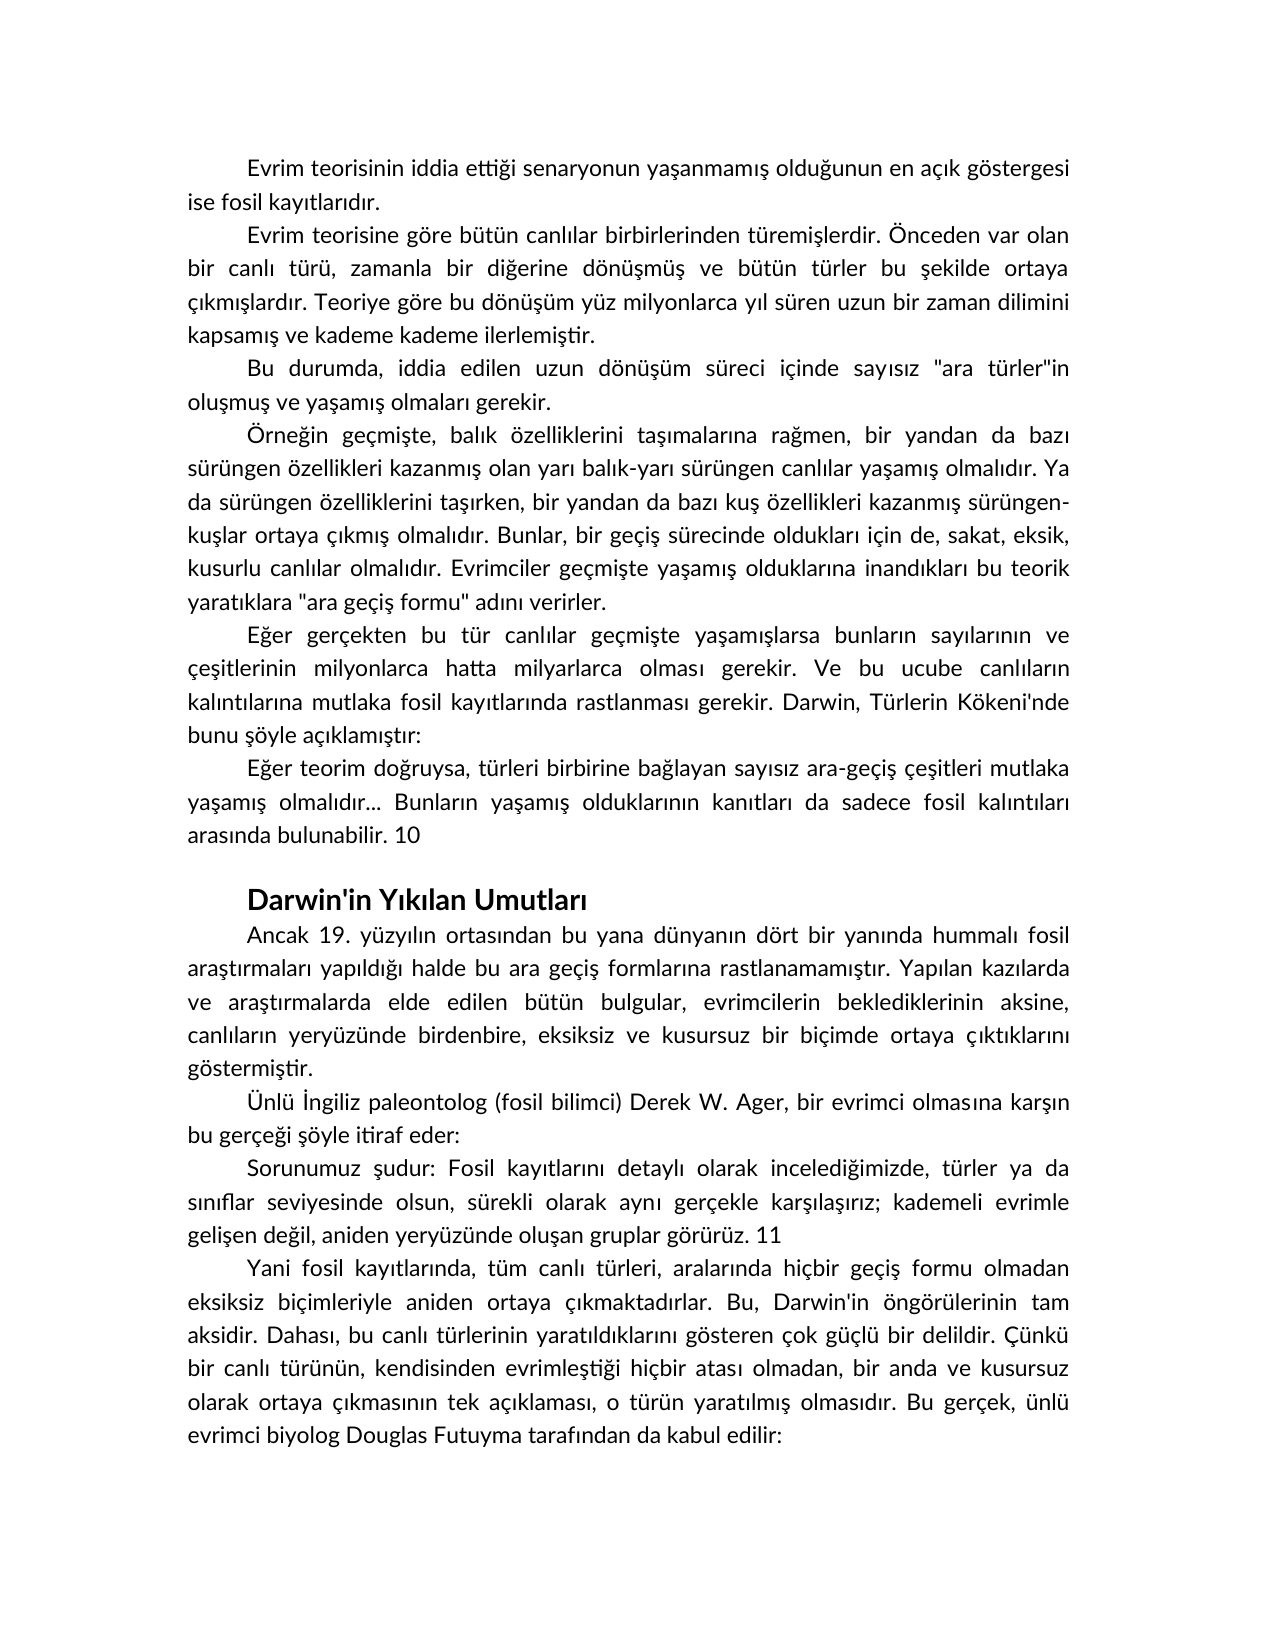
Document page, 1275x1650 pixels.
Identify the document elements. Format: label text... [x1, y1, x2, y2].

text Ünlü İngiliz paleontolog (fosil bilimci) Derek W. Ager, bir evrimci olmasına karşın bu gerçeği şöyle itiraf eder: [187, 1083, 1070, 1150]
text Bu durumda, iddia edilen uzun dönüşüm süreci içinde sayısız "ara türler"in oluşmuş ve yaşamış olmaları gerekir. [187, 350, 1070, 417]
text Eğer gerçekten bu tür canlılar geçmişte yaşamışlarsa bunların sayılarının ve çeşitlerinin milyonlarca hatta milyarlarca olması gerekir. Ve bu ucube canlıların kalıntılarına mutlaka fosil kayıtlarında rastlanması gerekir. Darwin, Türlerin Kökeni'nde bunu şöyle açıklamıştır: [187, 617, 1070, 750]
text Darwin'in Yıkılan Umutları [187, 883, 1070, 917]
text Evrim teorisine göre bütün canlılar birbirlerinden türemişlerdir. Önceden var olan bir canlı türü, zamanla bir diğerine dönüşmüş ve bütün türler bu şekilde ortaya çıkmışlardır. Teoriye göre bu dönüşüm yüz milyonlarca yıl süren uzun bir zaman dilimini kapsamış ve kademe kademe ilerlemiştir. [187, 217, 1070, 350]
text Yani fosil kayıtlarında, tüm canlı türleri, aralarında hiçbir geçiş formu olmadan eksiksiz biçimleriyle aniden ortaya çıkmaktadırlar. Bu, Darwin'in öngörülerinin tam aksidir. Dahası, bu canlı türlerinin yaratıldıklarını gösteren çok güçlü bir delildir. Çünkü bir canlı türünün, kendisinden evrimleştiği hiçbir atası olmadan, bir anda ve kusursuz olarak ortaya çıkmasının tek açıklaması, o türün yaratılmış olmasıdır. Bu gerçek, ünlü evrimci biyolog Douglas Futuyma tarafından da kabul edilir: [187, 1250, 1070, 1450]
text Sorunumuz şudur: Fosil kayıtlarını detaylı olarak incelediğimizde, türler ya da sınıflar seviyesinde olsun, sürekli olarak aynı gerçekle karşılaşırız; kademeli evrimle gelişen değil, aniden yeryüzünde oluşan gruplar görürüz. 11 [187, 1150, 1070, 1250]
text Evrim teorisinin iddia ettiği senaryonun yaşanmamış olduğunun en açık göstergesi ise fosil kayıtlarıdır. [187, 150, 1070, 217]
text Eğer teorim doğruysa, türleri birbirine bağlayan sayısız ara-geçiş çeşitleri mutlaka yaşamış olmalıdır... Bunların yaşamış olduklarının kanıtları da sadece fosil kalıntıları arasında bulunabilir. 10 [187, 750, 1070, 850]
text Örneğin geçmişte, balık özelliklerini taşımalarına rağmen, bir yandan da bazı sürüngen özellikleri kazanmış olan yarı balık-yarı sürüngen canlılar yaşamış olmalıdır. Ya da sürüngen özelliklerini taşırken, bir yandan da bazı kuş özellikleri kazanmış sürüngen-kuşlar ortaya çıkmış olmalıdır. Bunlar, bir geçiş sürecinde oldukları için de, sakat, eksik, kusurlu canlılar olmalıdır. Evrimciler geçmişte yaşamış olduklarına inandıkları bu teorik yaratıklara "ara geçiş formu" adını verirler. [187, 417, 1070, 617]
text Ancak 19. yüzyılın ortasından bu yana dünyanın dört bir yanında hummalı fosil araştırmaları yapıldığı halde bu ara geçiş formlarına rastlanamamıştır. Yapılan kazılarda ve araştırmalarda elde edilen bütün bulgular, evrimcilerin beklediklerinin aksine, canlıların yeryüzünde birdenbire, eksiksiz ve kusursuz bir biçimde ortaya çıktıklarını göstermiştir. [187, 917, 1070, 1083]
